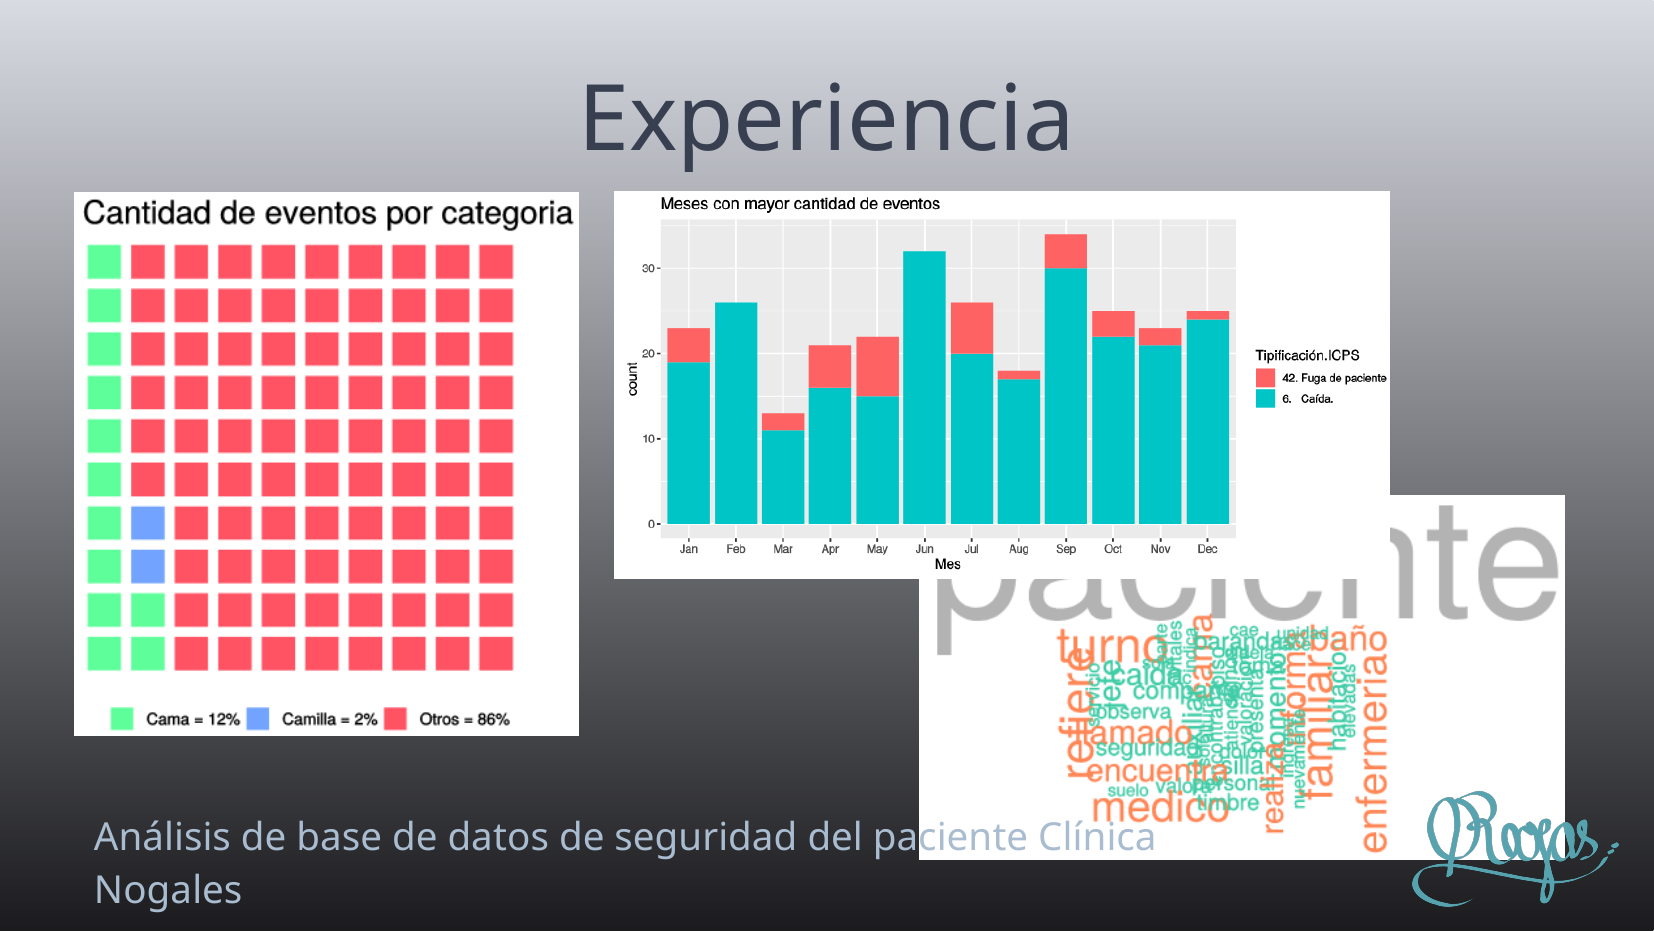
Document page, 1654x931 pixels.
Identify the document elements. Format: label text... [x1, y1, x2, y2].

title Experiencia [82, 37, 1571, 193]
picture [614, 191, 1619, 907]
list Análisis de base de datos de seguridad del paciente Clínica Nogales [93, 809, 1169, 916]
picture [74, 192, 579, 736]
